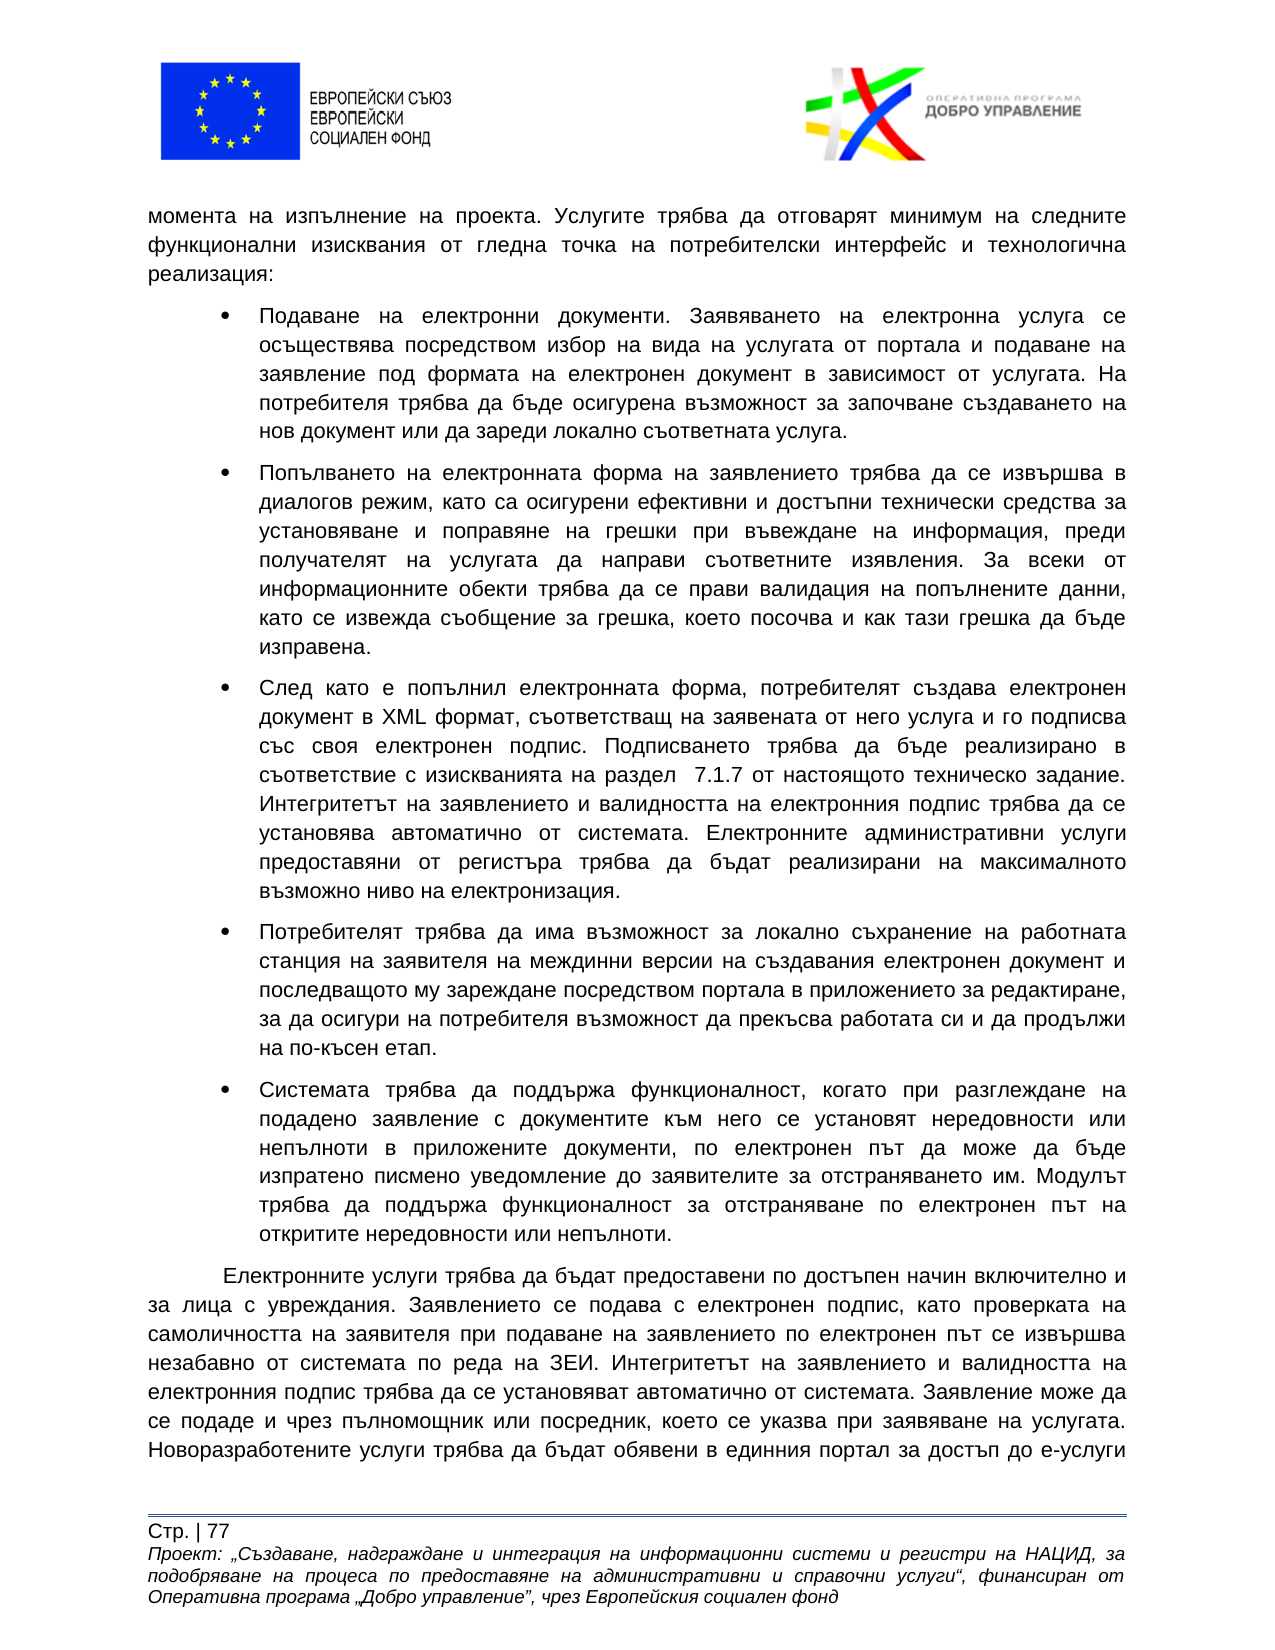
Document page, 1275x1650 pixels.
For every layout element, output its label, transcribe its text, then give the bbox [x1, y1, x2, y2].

list Потребителят трябва да има възможност за локално съхранение на работната станция на заявителя на междинни версии на създавания електронен документ и последващото му зареждане посредством портала в приложението за редактиране, за да осигури на потребителя възможност да прекъсва работата си и да продължи на по-късен етап. [221, 919, 1127, 1060]
list Попълването на електронната форма на заявлението трябва да се извършва в диалогов режим, като са осигурени ефективни и достъпни технически средства за установяване и поправяне на грешки при въвеждане на информация, преди получателят на услугата да направи съответните изявления. За всеки от информационните обекти трябва да се прави валидация на попълнените данни, като се извежда съобщение за грешка, което посочва и как тази грешка да бъде изправена. [221, 460, 1127, 659]
text Електронните услуги трябва да бъдат предоставени по достъпен начин включително и за лица с увреждания. Заявлението се подава с електронен подпис, като проверката на самоличността на заявителя при подаване на заявлението по електронен път се извършва незабавно от системата по реда на ЗЕИ. Интегритетът на заявлението и валидността на електронния подпис трябва да се установяват автоматично от системата. Заявление може да се подаде и чрез пълномощник или посредник, което се указва при заявяване на услугата. Новоразработените услуги трябва да бъдат обявени в единния портал за достъп до е-услуги [148, 1263, 1127, 1462]
list Системата трябва да поддържа функционалност, когато при разглеждане на подадено заявление с документите към него се установят нередовности или непълноти в приложените документи, по електронен път да може да бъде изпратено писмено уведомление до заявителите за отстраняването им. Модулът трябва да поддържа функционалност за отстраняване по електронен път на откритите нередовности или непълноти. [221, 1076, 1127, 1246]
list Подаване на електронни документи. Заявяването на електронна услуга се осъществява посредством избор на вида на услугата от портала и подаване на заявление под формата на електронен документ в зависимост от услугата. На потребителя трябва да бъде осигурена възможност за започване създаването на нов документ или да зареди локално съответната услуга. [221, 302, 1127, 443]
list След като е попълнил електронната форма, потребителят създава електронен документ в XML формат, съответстващ на заявената от него услуга и го подписва със своя електронен подпис. Подписването трябва да бъде реализирано в съответствие с изискванията на раздел 7.1.7 от настоящото техническо задание. Интегритетът на заявлението и валидността на електронния подпис трябва да се установява автоматично от системата. Електронните административни услуги предоставяни от регистъра трябва да бъдат реализирани на максималното възможно ниво на електронизация. [221, 675, 1127, 903]
text момента на изпълнение на проекта. Услугите трябва да отговарят минимум на следните функционални изисквания от гледна точка на потребителски интерфейс и технологична реализация: [148, 203, 1127, 286]
